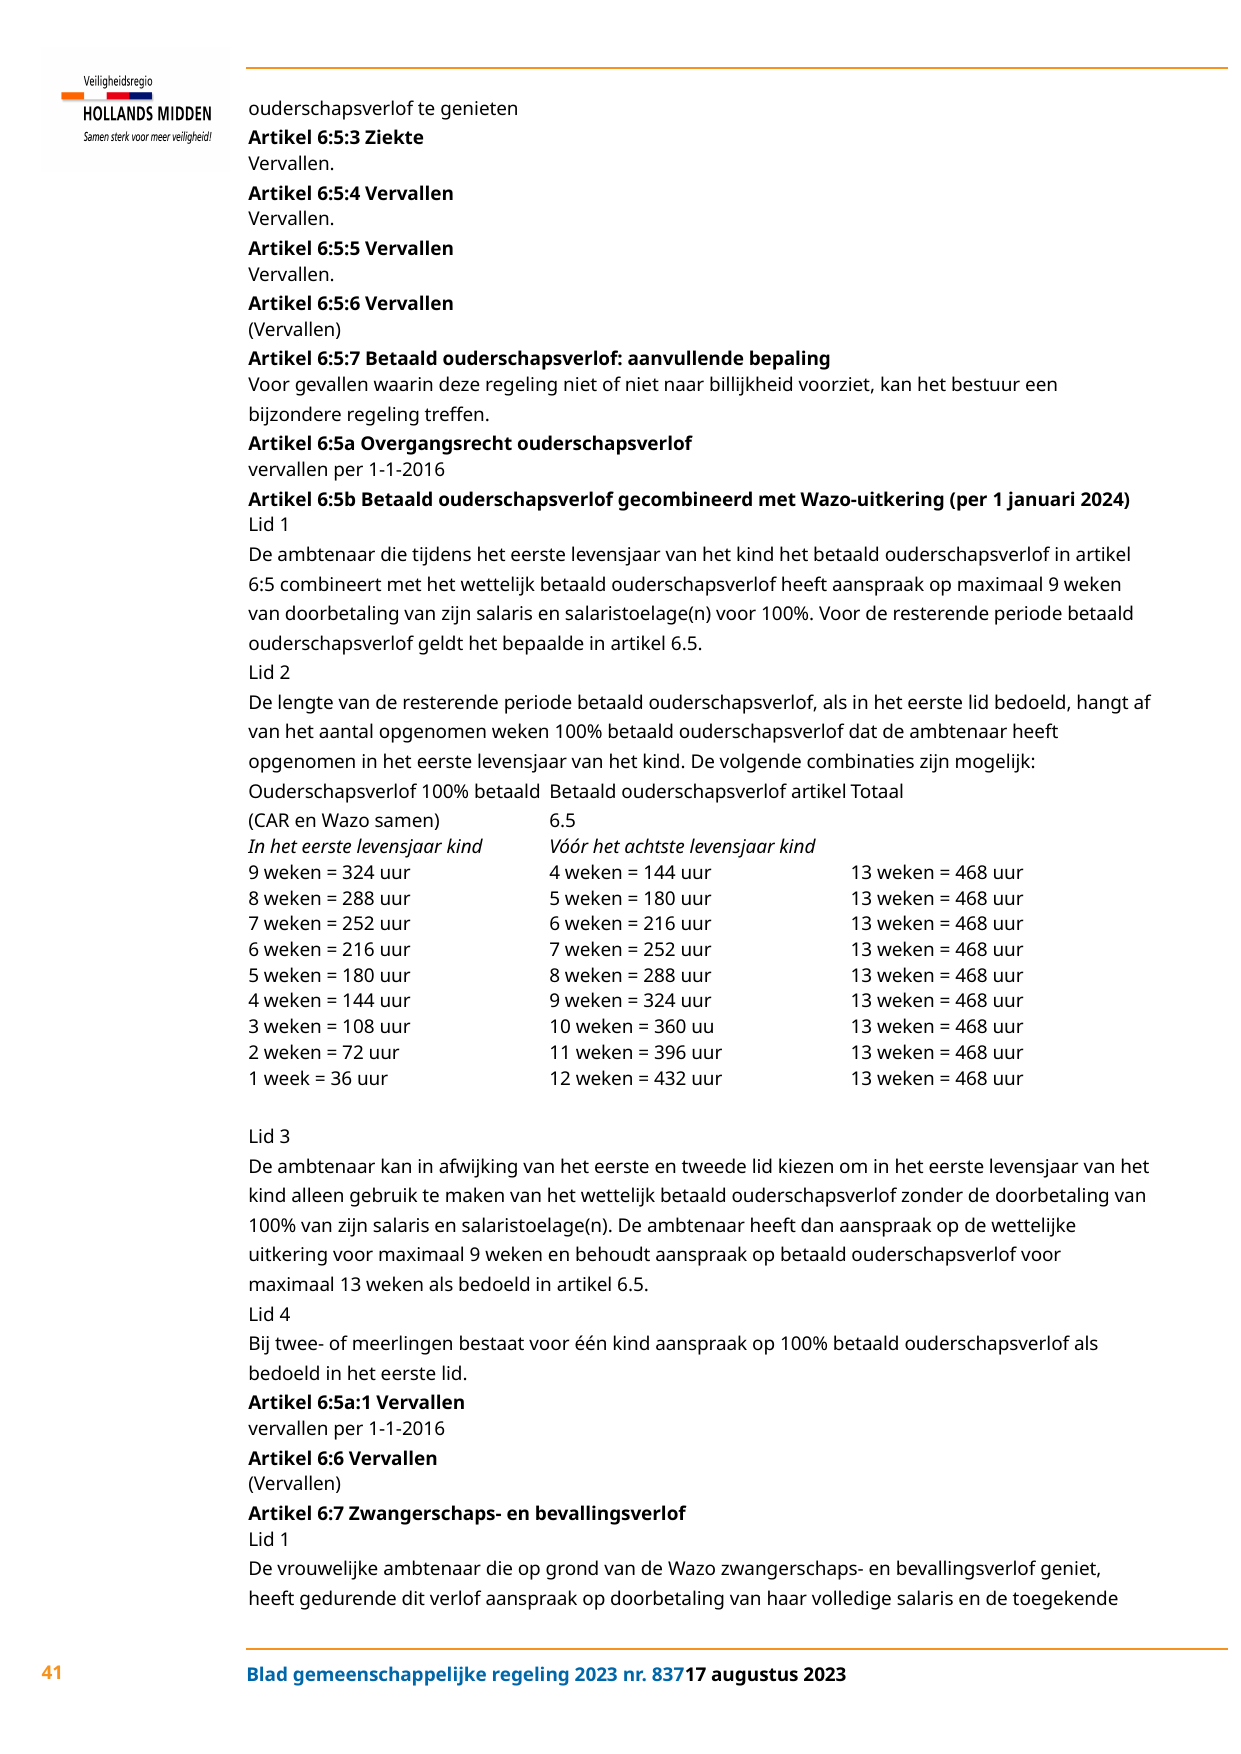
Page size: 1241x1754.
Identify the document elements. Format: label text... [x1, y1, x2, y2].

table_cell 13 weken = 468 uur [850, 910, 1152, 936]
text Artikel 6:7 Zwangerschaps- en bevallingsverlof [248, 1500, 1152, 1526]
text Lid 2 [248, 659, 1152, 685]
table_cell 13 weken = 468 uur [850, 859, 1152, 885]
text Lid 3 [248, 1123, 1152, 1149]
table_cell In het eerste levensjaar kind [248, 833, 549, 859]
table_cell 5 weken = 180 uur [549, 885, 850, 910]
text Vervallen. [248, 205, 1152, 231]
table_cell 3 weken = 108 uur [248, 1013, 549, 1039]
table_cell 10 weken = 360 uu [549, 1013, 850, 1039]
table_cell 13 weken = 468 uur [850, 936, 1152, 962]
table_cell 6 weken = 216 uur [248, 936, 549, 962]
table_header Ouderschapsverlof 100% betaald (CAR en Wazo samen) [248, 778, 549, 833]
table_cell 1 week = 36 uur [248, 1065, 549, 1091]
text Vervallen. [248, 261, 1152, 286]
table_cell 2 weken = 72 uur [248, 1039, 549, 1065]
table_cell 9 weken = 324 uur [248, 859, 549, 885]
table_cell 13 weken = 468 uur [850, 988, 1152, 1013]
table_cell 13 weken = 468 uur [850, 885, 1152, 910]
text Artikel 6:5:3 Ziekte [248, 124, 1152, 150]
table_cell 5 weken = 180 uur [248, 962, 549, 988]
text Artikel 6:5:6 Vervallen [248, 290, 1152, 316]
table_cell 12 weken = 432 uur [549, 1065, 850, 1091]
text vervallen per 1-1-2016 [248, 1415, 1152, 1441]
table_header Betaald ouderschapsverlof artikel 6.5 [549, 778, 850, 833]
text Vervallen. [248, 150, 1152, 176]
table_cell 4 weken = 144 uur [549, 859, 850, 885]
text vervallen per 1-1-2016 [248, 456, 1152, 482]
text Bij twee- of meerlingen bestaat voor één kind aanspraak op 100% betaald ouderschapsverlof als bedoeld in het eerste lid. [248, 1330, 1152, 1386]
table_cell 13 weken = 468 uur [850, 1013, 1152, 1039]
table_cell Vóór het achtste levensjaar kind [549, 833, 850, 859]
text Artikel 6:5b Betaald ouderschapsverlof gecombineerd met Wazo-uitkering (per 1 januari 2024) [248, 486, 1152, 512]
text Artikel 6:5:4 Vervallen [248, 180, 1152, 205]
table_header Totaal [850, 778, 1152, 833]
text Artikel 6:6 Vervallen [248, 1445, 1152, 1471]
picture [41, 47, 231, 172]
text Lid 4 [248, 1301, 1152, 1327]
text Artikel 6:5a:1 Vervallen [248, 1389, 1152, 1415]
table_cell 4 weken = 144 uur [248, 988, 549, 1013]
table_cell 8 weken = 288 uur [549, 962, 850, 988]
text Lid 1 [248, 1526, 1152, 1552]
table_cell [850, 833, 1152, 859]
table_cell 11 weken = 396 uur [549, 1039, 850, 1065]
text Artikel 6:5:7 Betaald ouderschapsverlof: aanvullende bepaling [248, 346, 1152, 371]
text Artikel 6:5a Overgangsrecht ouderschapsverlof [248, 431, 1152, 456]
table_cell 13 weken = 468 uur [850, 1065, 1152, 1091]
text Voor gevallen waarin deze regeling niet of niet naar billijkheid voorziet, kan het bestuur een bijzondere regeling treffen. [248, 371, 1152, 427]
text (Vervallen) [248, 316, 1152, 342]
table_cell 6 weken = 216 uur [549, 910, 850, 936]
text De lengte van de resterende periode betaald ouderschapsverlof, als in het eerste lid bedoeld, hangt af van het aantal opgenomen weken 100% betaald ouderschapsverlof dat de ambtenaar heeft opgenomen in het eerste levensjaar van het kind. De volgende combinaties zijn mogelijk: [248, 689, 1152, 774]
table_cell 13 weken = 468 uur [850, 1039, 1152, 1065]
table_cell 8 weken = 288 uur [248, 885, 549, 910]
table_cell 7 weken = 252 uur [248, 910, 549, 936]
table_cell 13 weken = 468 uur [850, 962, 1152, 988]
text De ambtenaar kan in afwijking van het eerste en tweede lid kiezen om in het eerste levensjaar van het kind alleen gebruik te maken van het wettelijk betaald ouderschapsverlof zonder de doorbetaling van 100% van zijn salaris en salaristoelage(n). De ambtenaar heeft dan aanspraak op de wettelijke uitkering voor maximaal 9 weken en behoudt aanspraak op betaald ouderschapsverlof voor maximaal 13 weken als bedoeld in artikel 6.5. [248, 1153, 1152, 1297]
table_cell 7 weken = 252 uur [549, 936, 850, 962]
table_cell 9 weken = 324 uur [549, 988, 850, 1013]
text De ambtenaar die tijdens het eerste levensjaar van het kind het betaald ouderschapsverlof in artikel 6:5 combineert met het wettelijk betaald ouderschapsverlof heeft aanspraak op maximaal 9 weken van doorbetaling van zijn salaris en salaristoelage(n) voor 100%. Voor de resterende periode betaald ouderschapsverlof geldt het bepaalde in artikel 6.5. [248, 541, 1152, 656]
text ouderschapsverlof te genieten [248, 95, 1152, 121]
text De vrouwelijke ambtenaar die op grond van de Wazo zwangerschaps- en bevallingsverlof geniet, heeft gedurende dit verlof aanspraak op doorbetaling van haar volledige salaris en de toegekende [248, 1556, 1152, 1611]
text (Vervallen) [248, 1471, 1152, 1496]
text Artikel 6:5:5 Vervallen [248, 235, 1152, 261]
text Lid 1 [248, 512, 1152, 537]
